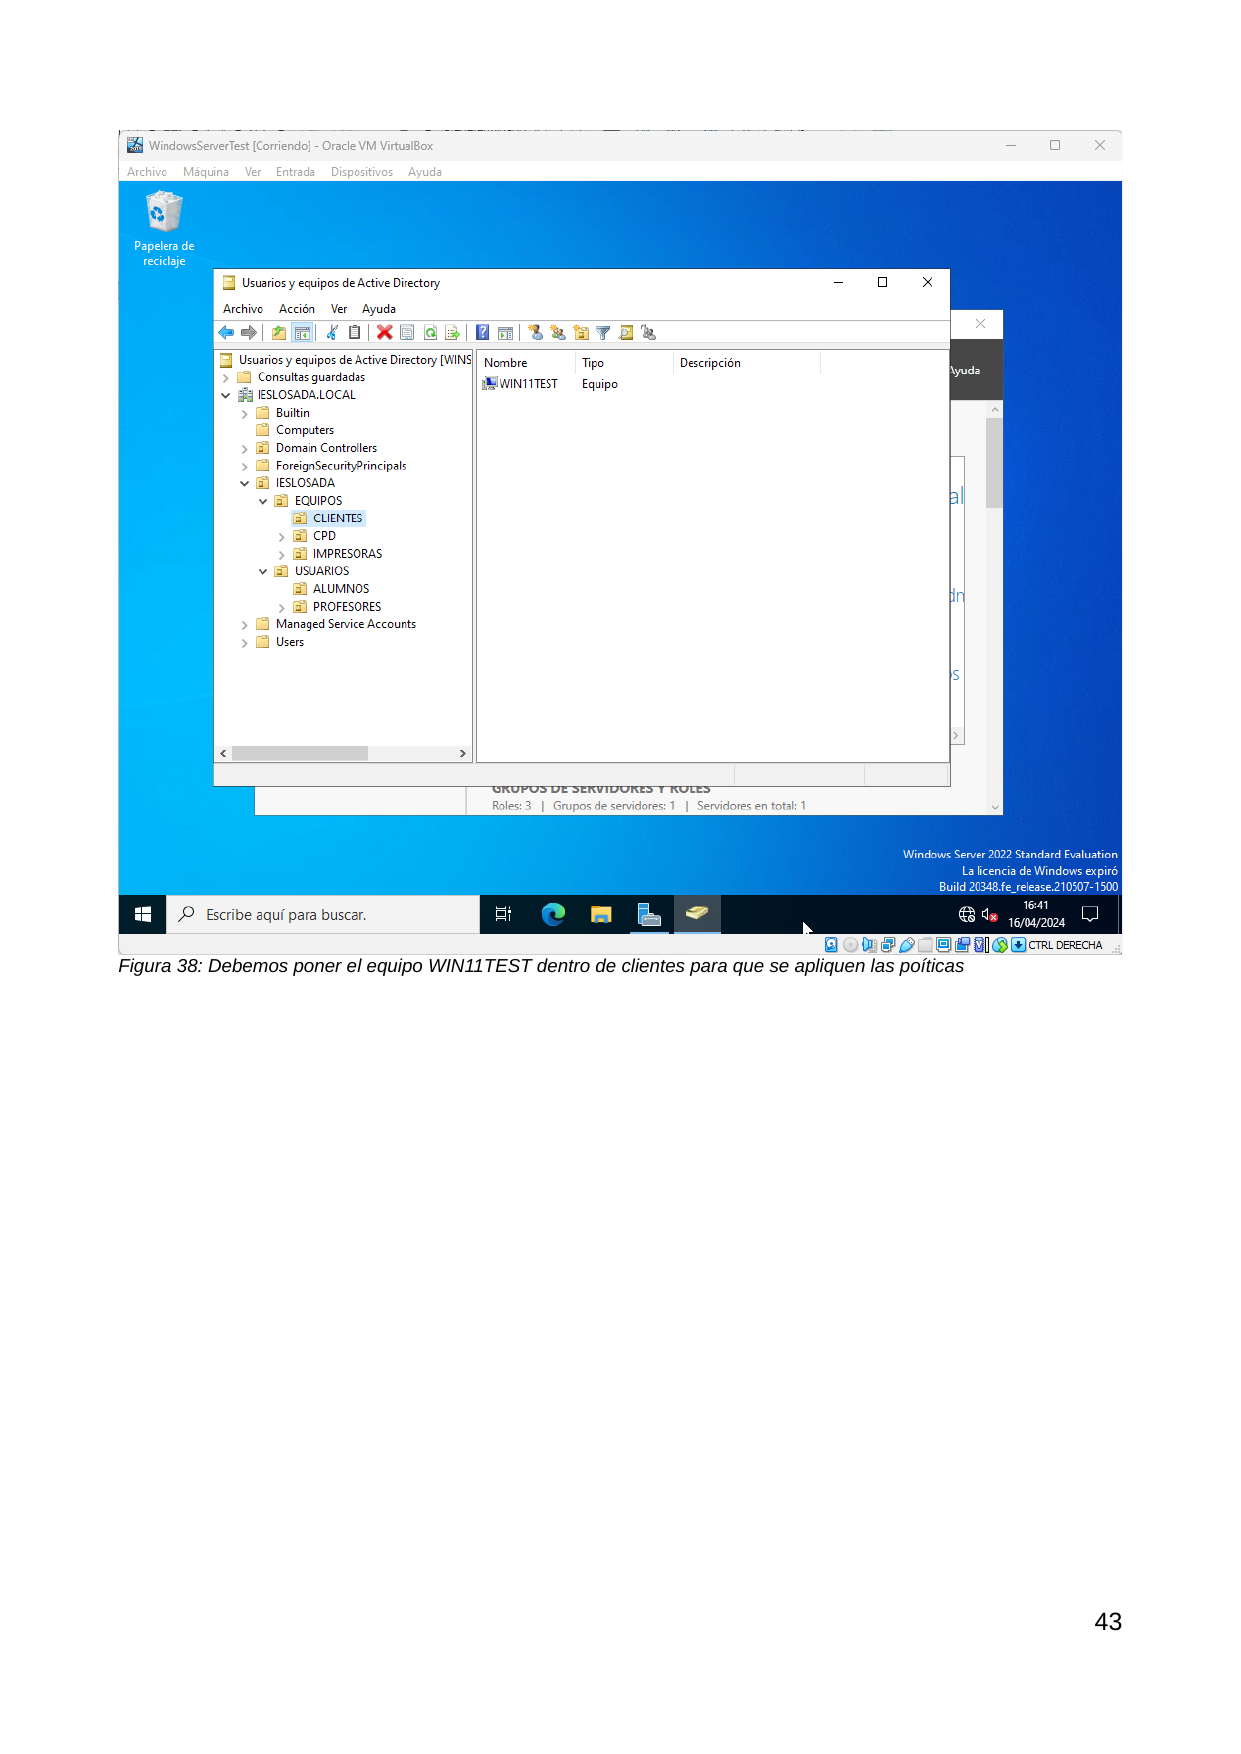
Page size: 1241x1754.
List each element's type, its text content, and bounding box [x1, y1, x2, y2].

picture [147, 191, 182, 231]
text Figura 38: Debemos poner el equipo WIN11TEST dentro de clientes para que se apliquen las poíticas [118, 955, 1122, 976]
picture [118, 130, 1123, 955]
